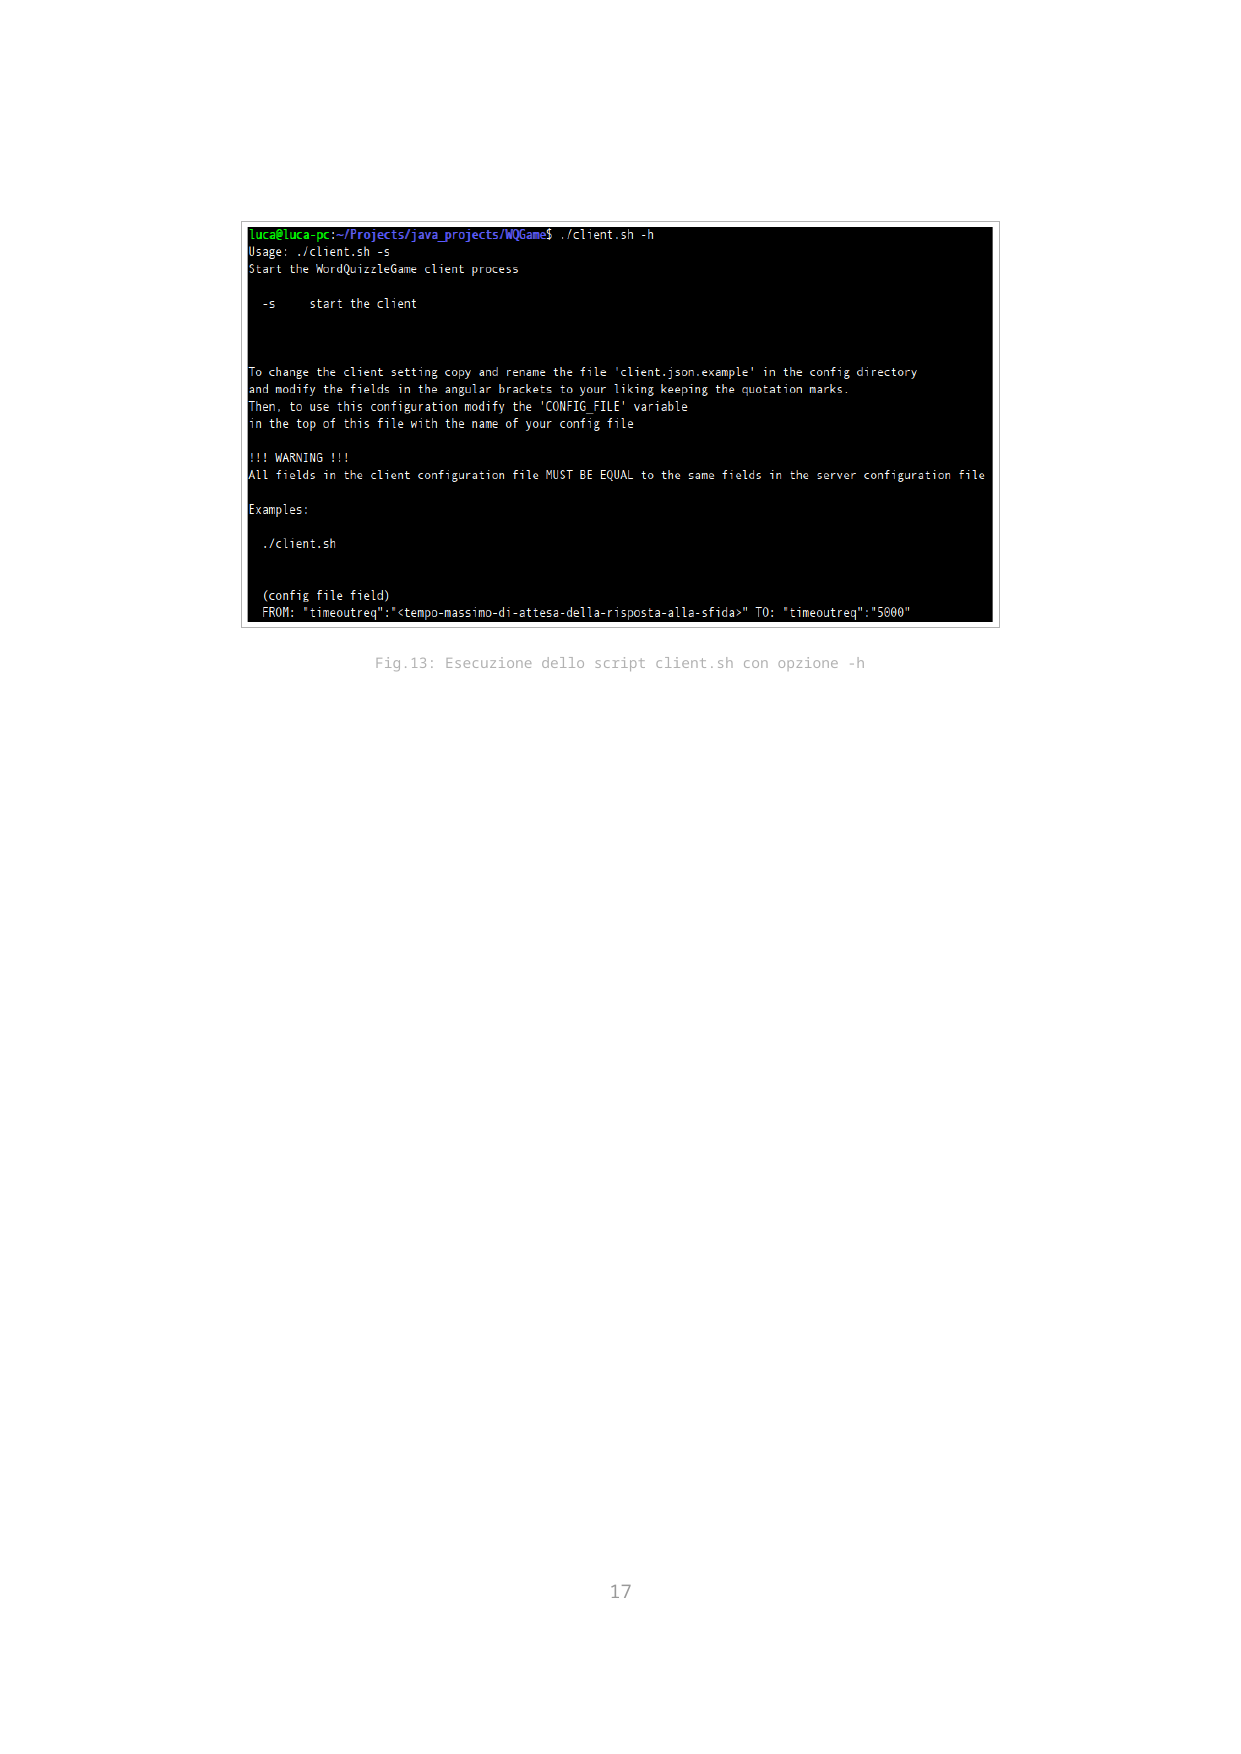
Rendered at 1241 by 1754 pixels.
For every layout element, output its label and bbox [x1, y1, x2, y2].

picture [247, 227, 993, 622]
